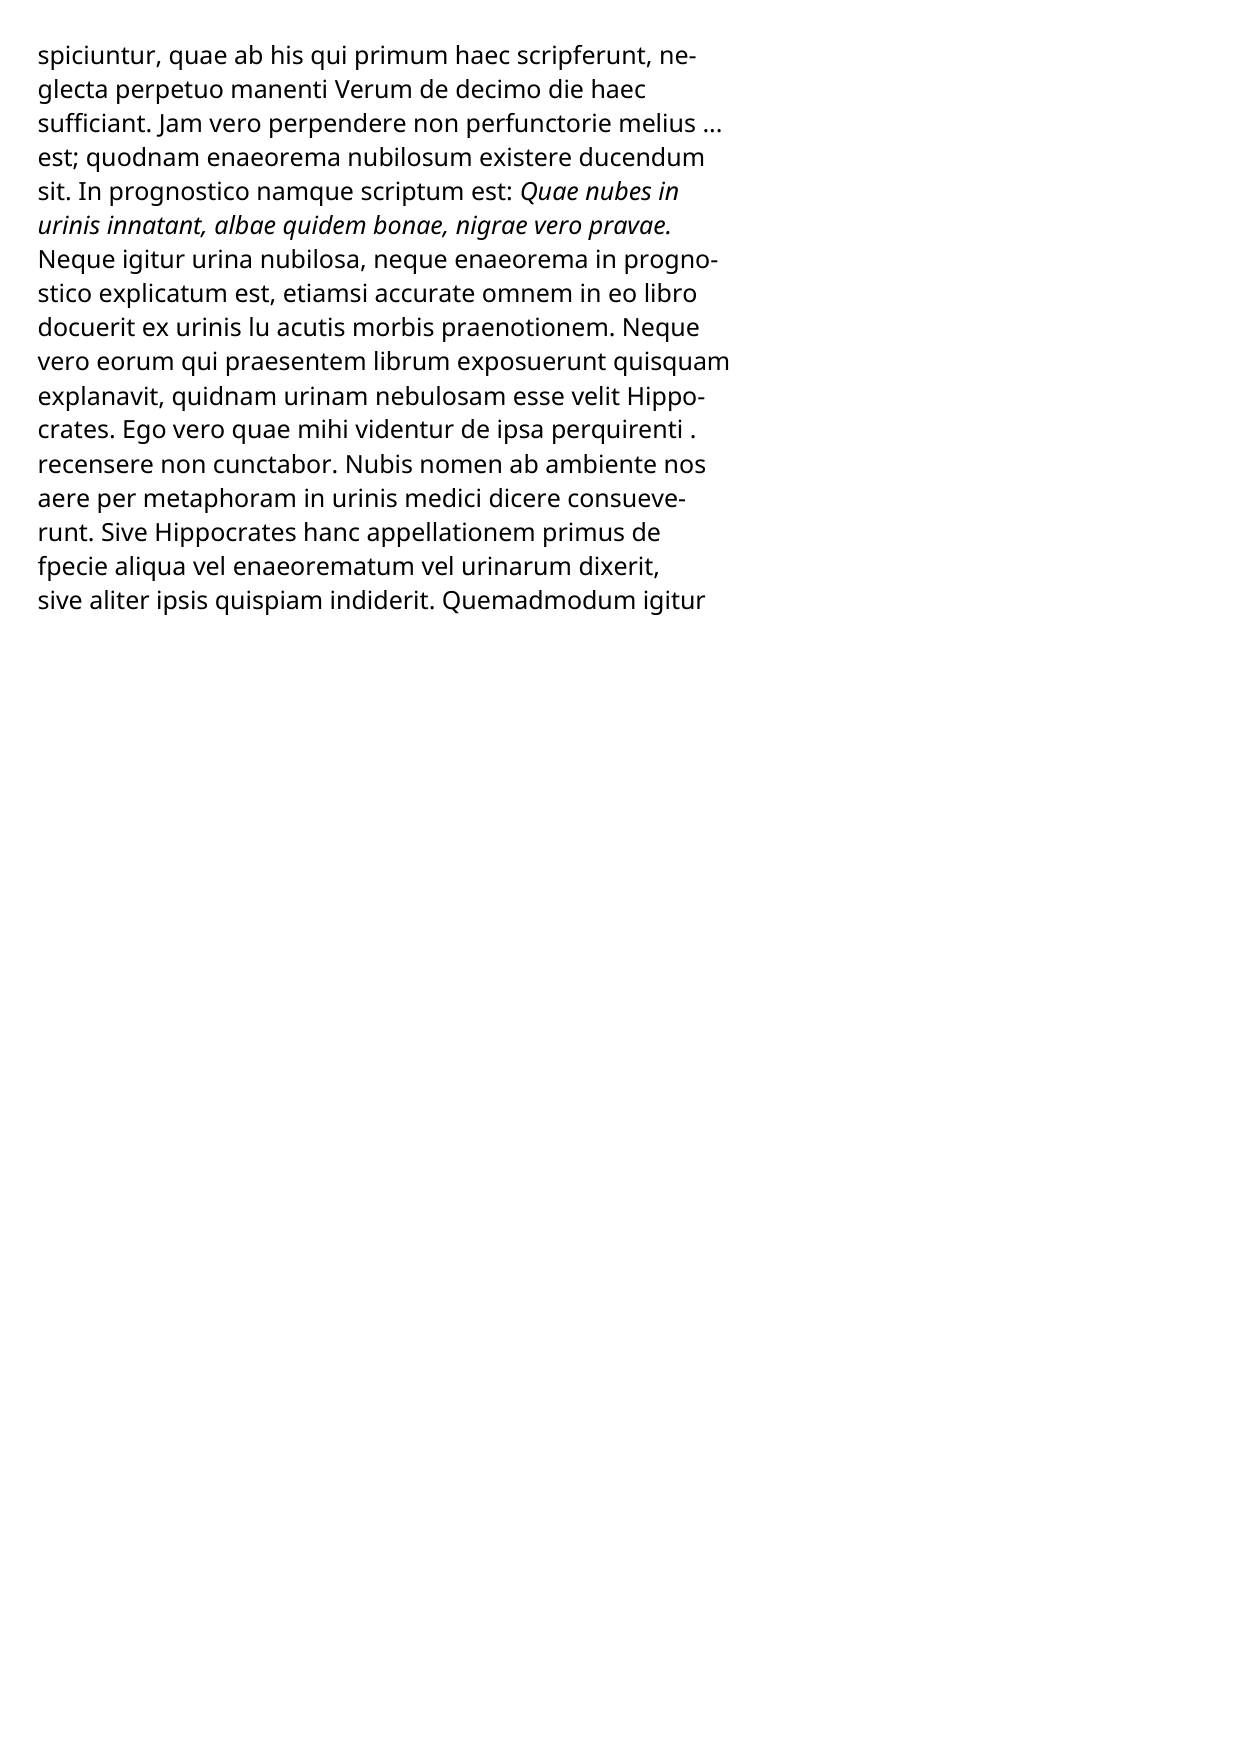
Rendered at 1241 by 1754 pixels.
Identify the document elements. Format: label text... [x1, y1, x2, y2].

text spiciuntur, quae ab his qui primum haec scripferunt, ne- glecta perpetuo manenti Verum de decimo die haec sufficiant. Jam vero perpendere non perfunctorie melius ... est; quodnam enaeorema nubilosum existere ducendum sit. In prognostico namque scriptum est: Quae nubes in urinis innatant, albae quidem bonae, nigrae vero pravae. Neque igitur urina nubilosa, neque enaeorema in progno- stico explicatum est, etiamsi accurate omnem in eo libro docuerit ex urinis lu acutis morbis praenotionem. Neque vero eorum qui praesentem librum exposuerunt quisquam explanavit, quidnam urinam nebulosam esse velit Hippo- crates. Ego vero quae mihi videntur de ipsa perquirenti . recensere non cunctabor. Nubis nomen ab ambiente nos aere per metaphoram in urinis medici dicere consueve- runt. Sive Hippocrates hanc appellationem primus de fpecie aliqua vel enaeorematum vel urinarum dixerit, sive aliter ipsis quispiam indiderit. Quemadmodum igitur [37, 37, 1203, 617]
